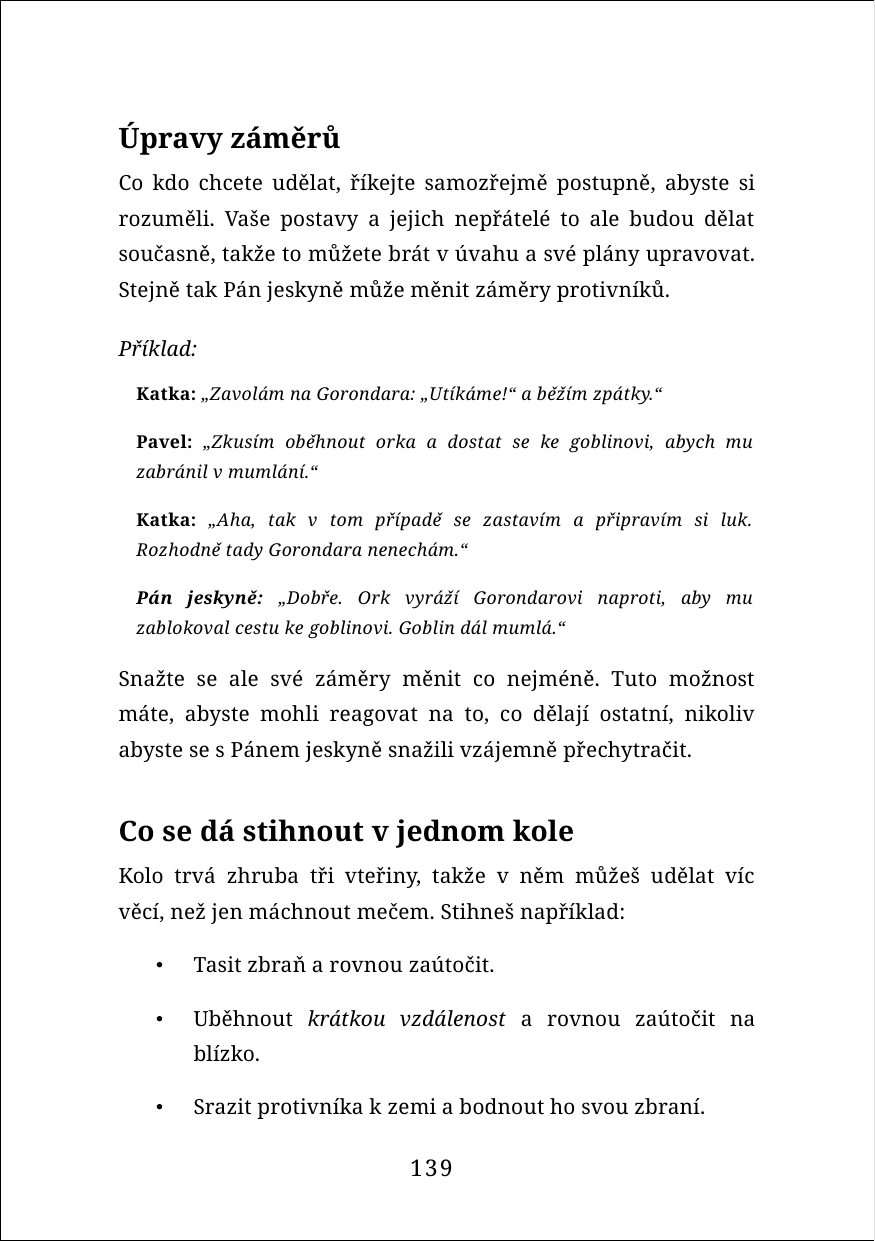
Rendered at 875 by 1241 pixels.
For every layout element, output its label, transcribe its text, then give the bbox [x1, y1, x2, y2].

subtitle Co se dá stihnout v jednom kole [118, 812, 756, 850]
list Uběhnout krátkou vzdálenost a rovnou zaútočit na blízko. [156, 1004, 756, 1068]
list Tasit zbraň a rovnou zaútočit. [156, 950, 756, 979]
text Kolo trvá zhruba tři vteřiny, takže v něm můžeš udělat víc věcí, než jen máchnout mečem. Stihneš například: [118, 862, 756, 926]
text Pavel: „Zkusím oběhnout orka a dostat se ke goblinovi, abych mu zabránil v mumlání.“ [136, 429, 756, 484]
text Katka: „Aha, tak v tom případě se zastavím a připravím si luk. Rozhodně tady Gorondara nenechám.“ [136, 507, 756, 562]
text Snažte se ale své záměry měnit co nejméně. Tuto možnost máte, abyste mohli reagovat na to, co dělají ostatní, nikoliv abyste se s Pánem jeskyně snažili vzájemně přechytračit. [118, 664, 756, 763]
text Katka: „Zavolám na Gorondara: „Utíkáme!“ a běžím zpátky.“ [136, 381, 756, 406]
text Pán jeskyně: „Dobře. Ork vyráží Gorondarovi naproti, aby mu zablokoval cestu ke goblinovi. Goblin dál mumlá.“ [136, 586, 756, 640]
text Co kdo chcete udělat, říkejte samozřejmě postupně, abyste si rozuměli. Vaše postavy a jejich nepřátelé to ale budou dělat současně, takže to můžete brát v úvahu a své plány upravovat. Stejně tak Pán jeskyně může měnit záměry protivníků. [118, 168, 756, 303]
subtitle Úpravy záměrů [118, 118, 756, 157]
list Srazit protivníka k zemi a bodnout ho svou zbraní. [156, 1092, 756, 1121]
text Příklad: [118, 334, 756, 362]
